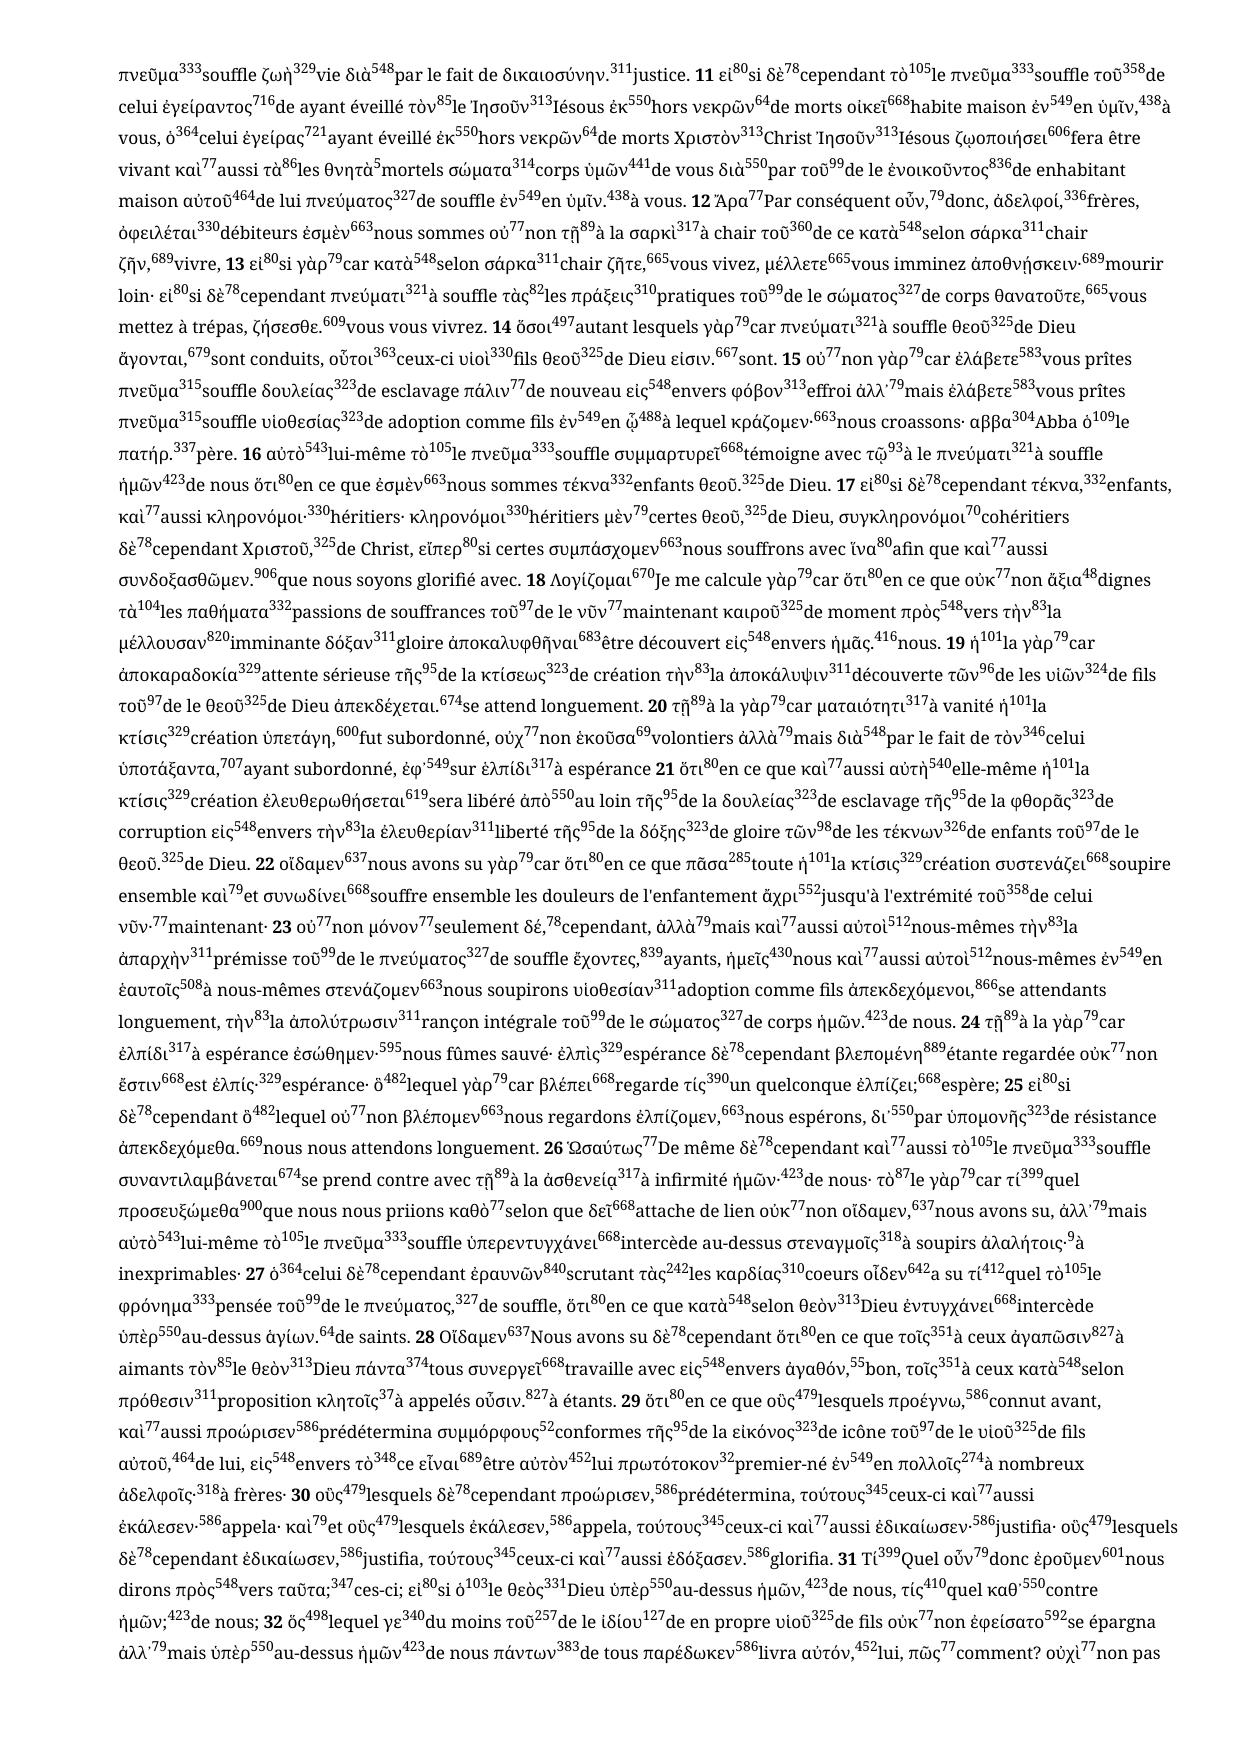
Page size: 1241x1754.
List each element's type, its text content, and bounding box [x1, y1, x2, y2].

text 1 Οὐδὲν289Aucun ἄρα77par conséquent νῦν77maintenant κατάκριμα333objet de contre jugement τοῖς351à ceux ἐν549en Χριστῷ319à Christ Ἰησοῦ.319à Iésous. 2 ὁ103le γὰρ79car νόμος331loi τοῦ99de le πνεύματος327de souffle τῆς95de la ζωῆς323de vie ἐν549en Χριστῷ319à Christ Ἰησοῦ319à Iésous ἠλευθέρωσέν586libéra σε437toi ἀπὸ550au loin τοῦ97de le νόμου325de loi τῆς95de la ἁμαρτίας323de faute καὶ79et τοῦ97de le θανάτου.325de trépas. 3 Τὸ87Le γὰρ79car ἀδύνατον55impuissant τοῦ97de le νόμου325de loi ἐν549en ᾧ488à lequel ἠσθένει625était infirme διὰ550par τῆς95de la σαρκός,323de chair, ὁ103le θεὸς331Dieu τὸν85le ἑαυτοῦ537de lui-même υἱὸν313fils πέμψας721ayant mandé ἐν549en ὁμοιώματι321à similitude σαρκὸς323de chair ἁμαρτίας323de faute καὶ79et περὶ550autour ἁμαρτίας323de faute κατέκρινεν586jugea contre τὴν83la ἁμαρτίαν311faute ἐν549en τῇ89à la σαρκί,317à chair, 4 ἵνα80afin que τὸ105le δικαίωμα333acte de justification τοῦ97de le νόμου325de loi πληρωθῇ911que soit fait plénitude ἐν549en ἡμῖν419à nous τοῖς351à ceux μὴ79ne pas κατὰ548selon σάρκα311chair περιπατοῦσιν827à piétinants autour ἀλλὰ79mais κατὰ548selon πνεῦμα.315souffle. 5 οἱ363ceux γὰρ79car κατὰ548selon σάρκα311chair ὄντες839étants τὰ347ces τῆς95de la σαρκὸς323de chair φρονοῦσιν,667pensent, οἱ363ceux δὲ78cependant κατὰ548selon πνεῦμα315souffle τὰ347ces τοῦ99de le πνεύματος.327de souffle. 6 τὸ105le γὰρ79car φρόνημα333pensée τῆς95de la σαρκὸς323de chair θάνατος,331trépas, τὸ105le δὲ78cependant φρόνημα333pensée τοῦ99de le πνεύματος327de souffle ζωὴ329vie καὶ79et εἰρήνη·329paix· 7 διότι80parce que τὸ105le φρόνημα333pensée τῆς95de la σαρκὸς323de chair ἔχθρα329haine εἰς548envers θεόν,313Dieu, τῷ91à le γὰρ79car νόμῳ319à loi τοῦ97de le θεοῦ325de Dieu οὐχ77non ὑποτάσσεται,680est subordonné, οὐδὲ77non cependant γὰρ79car δύναται·674se peut· 8 οἱ363ceux δὲ78cependant ἐν549en σαρκὶ317à chair ὄντες839étants θεῷ319à Dieu ἀρέσαι681plaire οὐ77non δύνανται.673se peuvent. 9 Ὑμεῖς447Vous δὲ78cependant οὐκ77non ἐστὲ665vous êtes ἐν549en σαρκὶ317à chair ἀλλ᾽79mais ἐν549en πνεύματι,321à souffle, εἴπερ80si certes πνεῦμα333souffle θεοῦ325de Dieu οἰκεῖ668habite maison ἐν549en ὑμῖν.438à vous. εἰ80si δέ78cependant τις390un quelconque πνεῦμα315souffle Χριστοῦ325de Christ οὐκ77non ἔχει,668a, οὗτος364celui-ci οὐκ77non ἔστιν668est αὐτοῦ.464de lui. 10 εἰ80si δὲ78cependant Χριστὸς331Christ ἐν549en ὑμῖν,438à vous, τὸ105le μὲν79certes σῶμα333corps νεκρὸν49mort διὰ548par le fait de ἁμαρτίαν311faute τὸ105le δὲ78cependant πνεῦμα333souffle ζωὴ329vie διὰ548par le fait de δικαιοσύνην.311justice. 11 εἰ80si δὲ78cependant τὸ105le πνεῦμα333souffle τοῦ358de celui ἐγείραντος716de ayant éveillé τὸν85le Ἰησοῦν313Iésous ἐκ550hors νεκρῶν64de morts οἰκεῖ668habite maison ἐν549en ὑμῖν,438à vous, ὁ364celui ἐγείρας721ayant éveillé ἐκ550hors νεκρῶν64de morts Χριστὸν313Christ Ἰησοῦν313Iésous ζῳοποιήσει606fera être vivant καὶ77aussi τὰ86les θνητὰ5mortels σώματα314corps ὑμῶν441de vous διὰ550par τοῦ99de le ἐνοικοῦντος836de enhabitant maison αὐτοῦ464de lui πνεύματος327de souffle ἐν549en ὑμῖν.438à vous. 12 Ἄρα77Par conséquent οὖν,79donc, ἀδελφοί,336frères, ὀφειλέται330débiteurs ἐσμὲν663nous sommes οὐ77non τῇ89à la σαρκὶ317à chair τοῦ360de ce κατὰ548selon σάρκα311chair ζῆν,689vivre, 13 εἰ80si γὰρ79car κατὰ548selon σάρκα311chair ζῆτε,665vous vivez, μέλλετε665vous imminez ἀποθνῄσκειν·689mourir loin· εἰ80si δὲ78cependant πνεύματι321à souffle τὰς82les πράξεις310pratiques τοῦ99de le σώματος327de corps θανατοῦτε,665vous mettez à trépas, ζήσεσθε.609vous vous vivrez. 14 ὅσοι497autant lesquels γὰρ79car πνεύματι321à souffle θεοῦ325de Dieu ἄγονται,679sont conduits, οὗτοι363ceux-ci υἱοὶ330fils θεοῦ325de Dieu εἰσιν.667sont. 15 οὐ77non γὰρ79car ἐλάβετε583vous prîtes πνεῦμα315souffle δουλείας323de esclavage πάλιν77de nouveau εἰς548envers φόβον313effroi ἀλλ᾽79mais ἐλάβετε583vous prîtes πνεῦμα315souffle υἱοθεσίας323de adoption comme fils ἐν549en ᾧ488à lequel κράζομεν·663nous croassons· αββα304Abba ὁ109le πατήρ.337père. 16 αὐτὸ543lui-même τὸ105le πνεῦμα333souffle συμμαρτυρεῖ668témoigne avec τῷ93à le πνεύματι321à souffle ἡμῶν423de nous ὅτι80en ce que ἐσμὲν663nous sommes τέκνα332enfants θεοῦ.325de Dieu. 17 εἰ80si δὲ78cependant τέκνα,332enfants, καὶ77aussi κληρονόμοι·330héritiers· κληρονόμοι330héritiers μὲν79certes θεοῦ,325de Dieu, συγκληρονόμοι70cohéritiers δὲ78cependant Χριστοῦ,325de Christ, εἴπερ80si certes συμπάσχομεν663nous souffrons avec ἵνα80afin que καὶ77aussi συνδοξασθῶμεν.906que nous soyons glorifié avec. 18 Λογίζομαι670Je me calcule γὰρ79car ὅτι80en ce que οὐκ77non ἄξια48dignes τὰ104les παθήματα332passions de souffrances τοῦ97de le νῦν77maintenant καιροῦ325de moment πρὸς548vers τὴν83la μέλλουσαν820imminante δόξαν311gloire ἀποκαλυφθῆναι683être découvert εἰς548envers ἡμᾶς.416nous. 19 ἡ101la γὰρ79car ἀποκαραδοκία329attente sérieuse τῆς95de la κτίσεως323de création τὴν83la ἀποκάλυψιν311découverte τῶν96de les υἱῶν324de fils τοῦ97de le θεοῦ325de Dieu ἀπεκδέχεται.674se attend longuement. 20 τῇ89à la γὰρ79car ματαιότητι317à vanité ἡ101la κτίσις329création ὑπετάγη,600fut subordonné, οὐχ77non ἑκοῦσα69volontiers ἀλλὰ79mais διὰ548par le fait de τὸν346celui ὑποτάξαντα,707ayant subordonné, ἐφ᾽549sur ἑλπίδι317à espérance 21 ὅτι80en ce que καὶ77aussi αὐτὴ540elle-même ἡ101la κτίσις329création ἐλευθερωθήσεται619sera libéré ἀπὸ550au loin τῆς95de la δουλείας323de esclavage τῆς95de la φθορᾶς323de corruption εἰς548envers τὴν83la ἐλευθερίαν311liberté τῆς95de la δόξης323de gloire τῶν98de les τέκνων326de enfants τοῦ97de le θεοῦ.325de Dieu. 22 οἴδαμεν637nous avons su γὰρ79car ὅτι80en ce que πᾶσα285toute ἡ101la κτίσις329création συστενάζει668soupire ensemble καὶ79et συνωδίνει668souffre ensemble les douleurs de l'enfantement ἄχρι552jusqu'à l'extrémité τοῦ358de celui νῦν·77maintenant· 23 οὐ77non μόνον77seulement δέ,78cependant, ἀλλὰ79mais καὶ77aussi αὐτοὶ512nous-mêmes τὴν83la ἀπαρχὴν311prémisse τοῦ99de le πνεύματος327de souffle ἔχοντες,839ayants, ἡμεῖς430nous καὶ77aussi αὐτοὶ512nous-mêmes ἐν549en ἑαυτοῖς508à nous-mêmes στενάζομεν663nous soupirons υἱοθεσίαν311adoption comme fils ἀπεκδεχόμενοι,866se attendants longuement, τὴν83la ἀπολύτρωσιν311rançon intégrale τοῦ99de le σώματος327de corps ἡμῶν.423de nous. 24 τῇ89à la γὰρ79car ἐλπίδι317à espérance ἐσώθημεν·595nous fûmes sauvé· ἐλπὶς329espérance δὲ78cependant βλεπομένη889étante regardée οὐκ77non ἔστιν668est ἐλπίς·329espérance· ὃ482lequel γὰρ79car βλέπει668regarde τίς390un quelconque ἐλπίζει;668espère; 25 εἰ80si δὲ78cependant ὃ482lequel οὐ77non βλέπομεν663nous regardons ἐλπίζομεν,663nous espérons, δι᾽550par ὑπομονῆς323de résistance ἀπεκδεχόμεθα.669nous nous attendons longuement. 26 Ὡσαύτως77De même δὲ78cependant καὶ77aussi τὸ105le πνεῦμα333souffle συναντιλαμβάνεται674se prend contre avec τῇ89à la ἀσθενείᾳ317à infirmité ἡμῶν·423de nous· τὸ87le γὰρ79car τί399quel προσευξώμεθα900que nous nous priions καθὸ77selon que δεῖ668attache de lien οὐκ77non οἴδαμεν,637nous avons su, ἀλλ᾽79mais αὐτὸ543lui-même τὸ105le πνεῦμα333souffle ὑπερεντυγχάνει668intercède au-dessus στεναγμοῖς318à soupirs ἀλαλήτοις·9à inexprimables· 27 ὁ364celui δὲ78cependant ἐραυνῶν840scrutant τὰς242les καρδίας310coeurs οἶδεν642a su τί412quel τὸ105le φρόνημα333pensée τοῦ99de le πνεύματος,327de souffle, ὅτι80en ce que κατὰ548selon θεὸν313Dieu ἐντυγχάνει668intercède ὑπὲρ550au-dessus ἁγίων.64de saints. 28 Οἴδαμεν637Nous avons su δὲ78cependant ὅτι80en ce que τοῖς351à ceux ἀγαπῶσιν827à aimants τὸν85le θεὸν313Dieu πάντα374tous συνεργεῖ668travaille avec εἰς548envers ἀγαθόν,55bon, τοῖς351à ceux κατὰ548selon πρόθεσιν311proposition κλητοῖς37à appelés οὖσιν.827à étants. 29 ὅτι80en ce que οὓς479lesquels προέγνω,586connut avant, καὶ77aussi προώρισεν586prédétermina συμμόρφους52conformes τῆς95de la εἰκόνος323de icône τοῦ97de le υἱοῦ325de fils αὐτοῦ,464de lui, εἰς548envers τὸ348ce εἶναι689être αὐτὸν452lui πρωτότοκον32premier-né ἐν549en πολλοῖς274à nombreux ἀδελφοῖς·318à frères· 30 οὓς479lesquels δὲ78cependant προώρισεν,586prédétermina, τούτους345ceux-ci καὶ77aussi ἐκάλεσεν·586appela· καὶ79et οὓς479lesquels ἐκάλεσεν,586appela, τούτους345ceux-ci καὶ77aussi ἐδικαίωσεν·586justifia· οὓς479lesquels δὲ78cependant ἐδικαίωσεν,586justifia, τούτους345ceux-ci καὶ77aussi ἐδόξασεν.586glorifia. 31 Τί399Quel οὖν79donc ἐροῦμεν601nous dirons πρὸς548vers ταῦτα;347ces-ci; εἰ80si ὁ103le θεὸς331Dieu ὑπὲρ550au-dessus ἡμῶν,423de nous, τίς410quel καθ᾽550contre ἡμῶν;423de nous; 32 ὅς498lequel γε340du moins τοῦ257de le ἰδίου127de en propre υἱοῦ325de fils οὐκ77non ἐφείσατο592se épargna ἀλλ᾽79mais ὑπὲρ550au-dessus ἡμῶν423de nous πάντων383de tous παρέδωκεν586livra αὐτόν,452lui, πῶς77comment? οὐχὶ77non pas καὶ77aussi σὺν549avec αὐτῷ458à lui τὰ347ces πάντα270tous ἡμῖν419à nous χαρίσεται;612se fera grâce; 33 τίς410quel ἐγκαλέσει606appellera en accusation κατὰ550contre ἐκλεκτῶν64de élus θεοῦ;325de Dieu; θεὸς331Dieu ὁ364celui δικαιῶν·840justifiant· 34 τίς410quel ὁ364celui κατακρινῶν;840jugeant contre; Χριστὸς331Christ [Ἰησοῦς]331[Iésous] ὁ364celui ἀποθανών,721ayant mort loin, μᾶλλον77davantage δὲ78cependant ἐγερθείς,760ayant été éveillé, ὃς498lequel καί77aussi ἐστιν668est ἐν549en δεξιᾷ57à droite τοῦ97de le θεοῦ,325de Dieu, ὃς498lequel καὶ77aussi ἐντυγχάνει668intercède ὑπὲρ550au-dessus ἡμῶν.423de nous. 35 τίς410quel ἡμᾶς416nous χωρίσει606séparera ἀπὸ550au loin τῆς95de la ἀγάπης323de amour τοῦ97de le Χριστοῦ;325de Christ; θλῖψις329oppression ἢ79ou στενοχωρία329étroitesse d'espace ἢ79ou διωγμὸς331poursuite ἢ79ou λιμὸς331famine ἢ79ou γυμνότης329nudité ἢ79ou κίνδυνος331risque ἢ79ou μάχαιρα;329machette; 36 καθὼς77de haut en bas comme γέγραπται654a été graphé ὅτι80en ce que ἕνεκεν552à cause σοῦ442de toi θανατούμεθα675nous sommes mis à trépas ὅλην267toute entière τὴν83la ἡμέραν,311journée, ἐλογίσθημεν595nous fûmes calculé ὡς80comme πρόβατα332brebis σφαγῆς.323de égorgement. 37 ἀλλ᾽79mais ἐν549en τούτοις353à ces-ci πᾶσιν276à tous ὑπερνικῶμεν663nous vainquons au-dessus διὰ550par τοῦ358de celui ἀγαπήσαντος716de ayant aimé ἡμᾶς.416nous. 38 πέπεισμαι650j'ai été persuadé γὰρ79car ὅτι80en ce que οὔτε79ni θάνατος331trépas οὔτε79ni ζωὴ329vie οὔτε79ni ἄγγελοι330messagers οὔτε79ni ἀρχαὶ328origines οὔτε79ni ἐνεστῶτα784ayants dressés dedans οὔτε79ni μέλλοντα841imminants οὔτε79ni δυνάμεις328puissances 39 οὔτε79ni ὕψωμα333hauteur οὔτε79ni βάθος333profondeur οὔτε79ni τις285une quelconque κτίσις329création ἑτέρα130autre-différente δυνήσεται612se pourra ἡμᾶς416nous χωρίσαι681séparer ἀπὸ550au loin τῆς95de la ἀγάπης323de amour τοῦ97de le θεοῦ325de Dieu τῆς356de celle ἐν549en Χριστῷ319à Christ Ἰησοῦ319à Iésous τῷ91à le κυρίῳ319à Maître ἡμῶν.423de nous. [118, 59, 1181, 1665]
